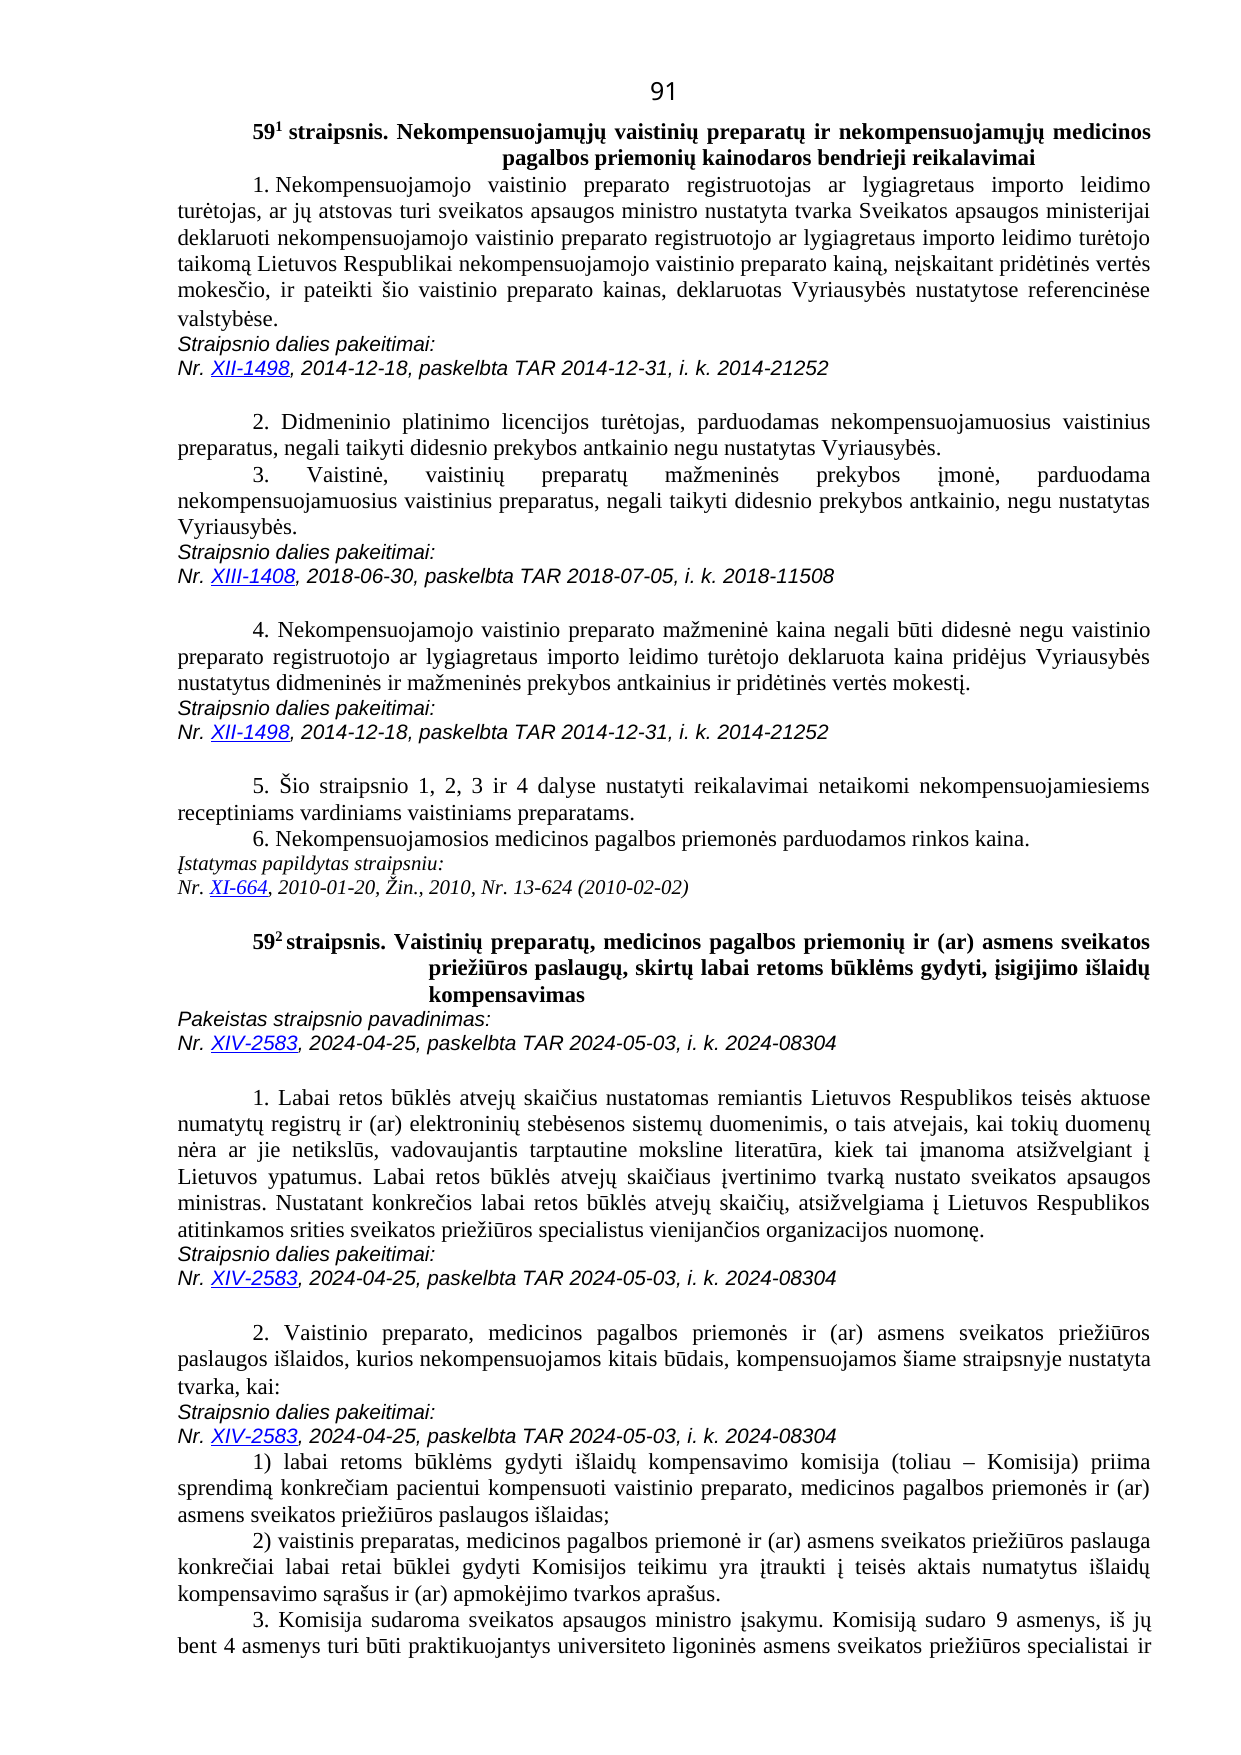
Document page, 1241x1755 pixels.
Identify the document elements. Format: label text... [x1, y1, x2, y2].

text Nr. XII-1498, 2014-12-18, paskelbta TAR 2014-12-31, i. k. 2014-21252 [177, 355, 1152, 379]
text 3. Vaistinė, vaistinių preparatų mažmeninės prekybos įmonė, parduodama nekompensuojamuosius vaistinius preparatus, negali taikyti didesnio prekybos antkainio, negu nustatytas Vyriausybės. [177, 461, 1152, 540]
text Nr. XIV-2583, 2024-04-25, paskelbta TAR 2024-05-03, i. k. 2024-08304 [177, 1266, 1152, 1290]
text Straipsnio dalies pakeitimai: [177, 540, 1152, 564]
text Įstatymas papildytas straipsniu: [177, 851, 1152, 875]
text 2. Vaistinio preparato, medicinos pagalbos priemonės ir (ar) asmens sveikatos priežiūros paslaugos išlaidos, kurios nekompensuojamos kitais būdais, kompensuojamos šiame straipsnyje nustatyta tvarka, kai: [177, 1319, 1152, 1400]
subtitle 2. Didmeninio platinimo licencijos turėtojas, parduodamas nekompensuojamuosius vaistinius preparatus, negali taikyti didesnio prekybos antkainio negu nustatytas Vyriausybės. [177, 408, 1152, 461]
subtitle 591 straipsnis. Nekompensuojamųjų vaistinių preparatų ir nekompensuojamųjų medicinos pagalbos priemonių kainodaros bendrieji reikalavimai [252, 118, 1152, 171]
text Straipsnio dalies pakeitimai: [177, 1242, 1152, 1266]
text 4. Nekompensuojamojo vaistinio preparato mažmeninė kaina negali būti didesnė negu vaistinio preparato registruotojo ar lygiagretaus importo leidimo turėtojo deklaruota kaina pridėjus Vyriausybės nustatytus didmeninės ir mažmeninės prekybos antkainius ir pridėtinės vertės mokestį. [177, 616, 1152, 696]
text Nr. XI-664, 2010-01-20, Žin., 2010, Nr. 13-624 (2010-02-02) [177, 875, 1152, 899]
text 1. Labai retos būklės atvejų skaičius nustatomas remiantis Lietuvos Respublikos teisės aktuose numatytų registrų ir (ar) elektroninių stebėsenos sistemų duomenimis, o tais atvejais, kai tokių duomenų nėra ar jie netikslūs, vadovaujantis tarptautine moksline literatūra, kiek tai įmanoma atsižvelgiant į Lietuvos ypatumus. Labai retos būklės atvejų skaičiaus įvertinimo tvarką nustato sveikatos apsaugos ministras. Nustatant konkrečios labai retos būklės atvejų skaičių, atsižvelgiama į Lietuvos Respublikos atitinkamos srities sveikatos priežiūros specialistus vienijančios organizacijos nuomonę. [177, 1084, 1152, 1242]
text 1. Nekompensuojamojo vaistinio preparato registruotojas ar lygiagretaus importo leidimo turėtojas, ar jų atstovas turi sveikatos apsaugos ministro nustatyta tvarka Sveikatos apsaugos ministerijai deklaruoti nekompensuojamojo vaistinio preparato registruotojo ar lygiagretaus importo leidimo turėtojo taikomą Lietuvos Respublikai nekompensuojamojo vaistinio preparato kainą, neįskaitant pridėtinės vertės mokesčio, ir pateikti šio vaistinio preparato kainas, deklaruotas Vyriausybės nustatytose referencinėse valstybėse. [177, 171, 1152, 331]
text 1) labai retoms būklėms gydyti išlaidų kompensavimo komisija (toliau – Komisija) priima sprendimą konkrečiam pacientui kompensuoti vaistinio preparato, medicinos pagalbos priemonės ir (ar) asmens sveikatos priežiūros paslaugos išlaidas; [177, 1448, 1152, 1527]
subtitle 5. Šio straipsnio 1, 2, 3 ir 4 dalyse nustatyti reikalavimai netaikomi nekompensuojamiesiems receptiniams vardiniams vaistiniams preparatams. [177, 772, 1152, 825]
text Nr. XIV-2583, 2024-04-25, paskelbta TAR 2024-05-03, i. k. 2024-08304 [177, 1031, 1152, 1055]
text Nr. XIV-2583, 2024-04-25, paskelbta TAR 2024-05-03, i. k. 2024-08304 [177, 1424, 1152, 1448]
text Straipsnio dalies pakeitimai: [177, 331, 1152, 355]
subtitle 6. Nekompensuojamosios medicinos pagalbos priemonės parduodamos rinkos kaina. [177, 825, 1152, 851]
text Nr. XIII-1408, 2018-06-30, paskelbta TAR 2018-07-05, i. k. 2018-11508 [177, 564, 1152, 588]
text 2) vaistinis preparatas, medicinos pagalbos priemonė ir (ar) asmens sveikatos priežiūros paslauga konkrečiai labai retai būklei gydyti Komisijos teikimu yra įtraukti į teisės aktais numatytus išlaidų kompensavimo sąrašus ir (ar) apmokėjimo tvarkos aprašus. [177, 1527, 1152, 1606]
text 3. Komisija sudaroma sveikatos apsaugos ministro įsakymu. Komisiją sudaro 9 asmenys, iš jų bent 4 asmenys turi būti praktikuojantys universiteto ligoninės asmens sveikatos priežiūros specialistai ir [177, 1606, 1152, 1659]
text Nr. XII-1498, 2014-12-18, paskelbta TAR 2014-12-31, i. k. 2014-21252 [177, 719, 1152, 743]
text 592 straipsnis. Vaistinių preparatų, medicinos pagalbos priemonių ir (ar) asmens sveikatos priežiūros paslaugų, skirtų labai retoms būklėms gydyti, įsigijimo išlaidų kompensavimas [252, 928, 1152, 1007]
text Pakeistas straipsnio pavadinimas: [177, 1007, 1152, 1031]
text Straipsnio dalies pakeitimai: [177, 696, 1152, 719]
text Straipsnio dalies pakeitimai: [177, 1400, 1152, 1424]
